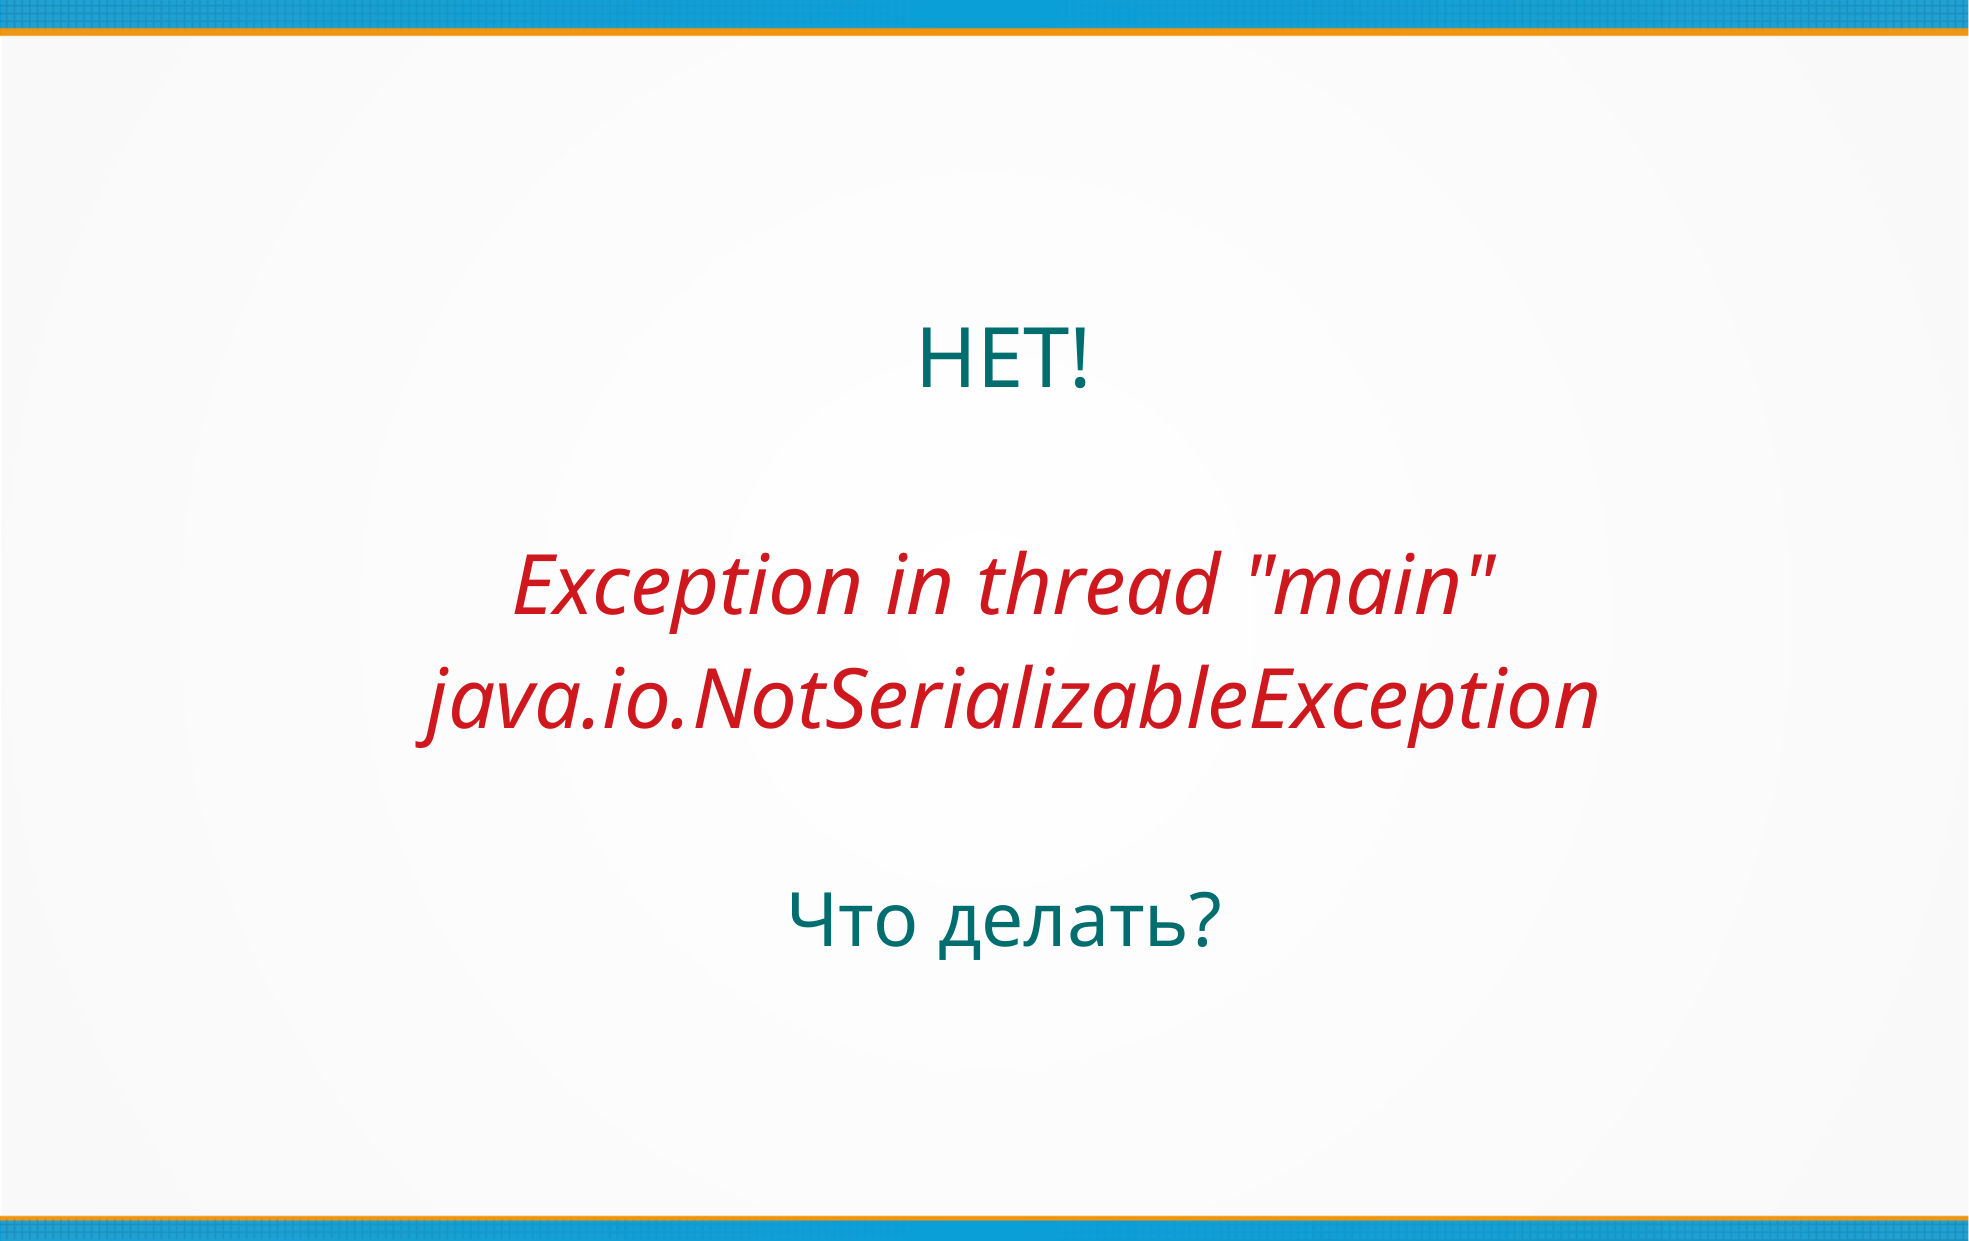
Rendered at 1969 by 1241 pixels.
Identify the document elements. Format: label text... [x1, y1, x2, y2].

subtitle [59, 129, 1831, 1090]
picture [0, 0, 1969, 1241]
text_box НЕТ! Exception in thread "main" java.io.NotSerializableException Что делать? [224, 177, 1784, 1090]
